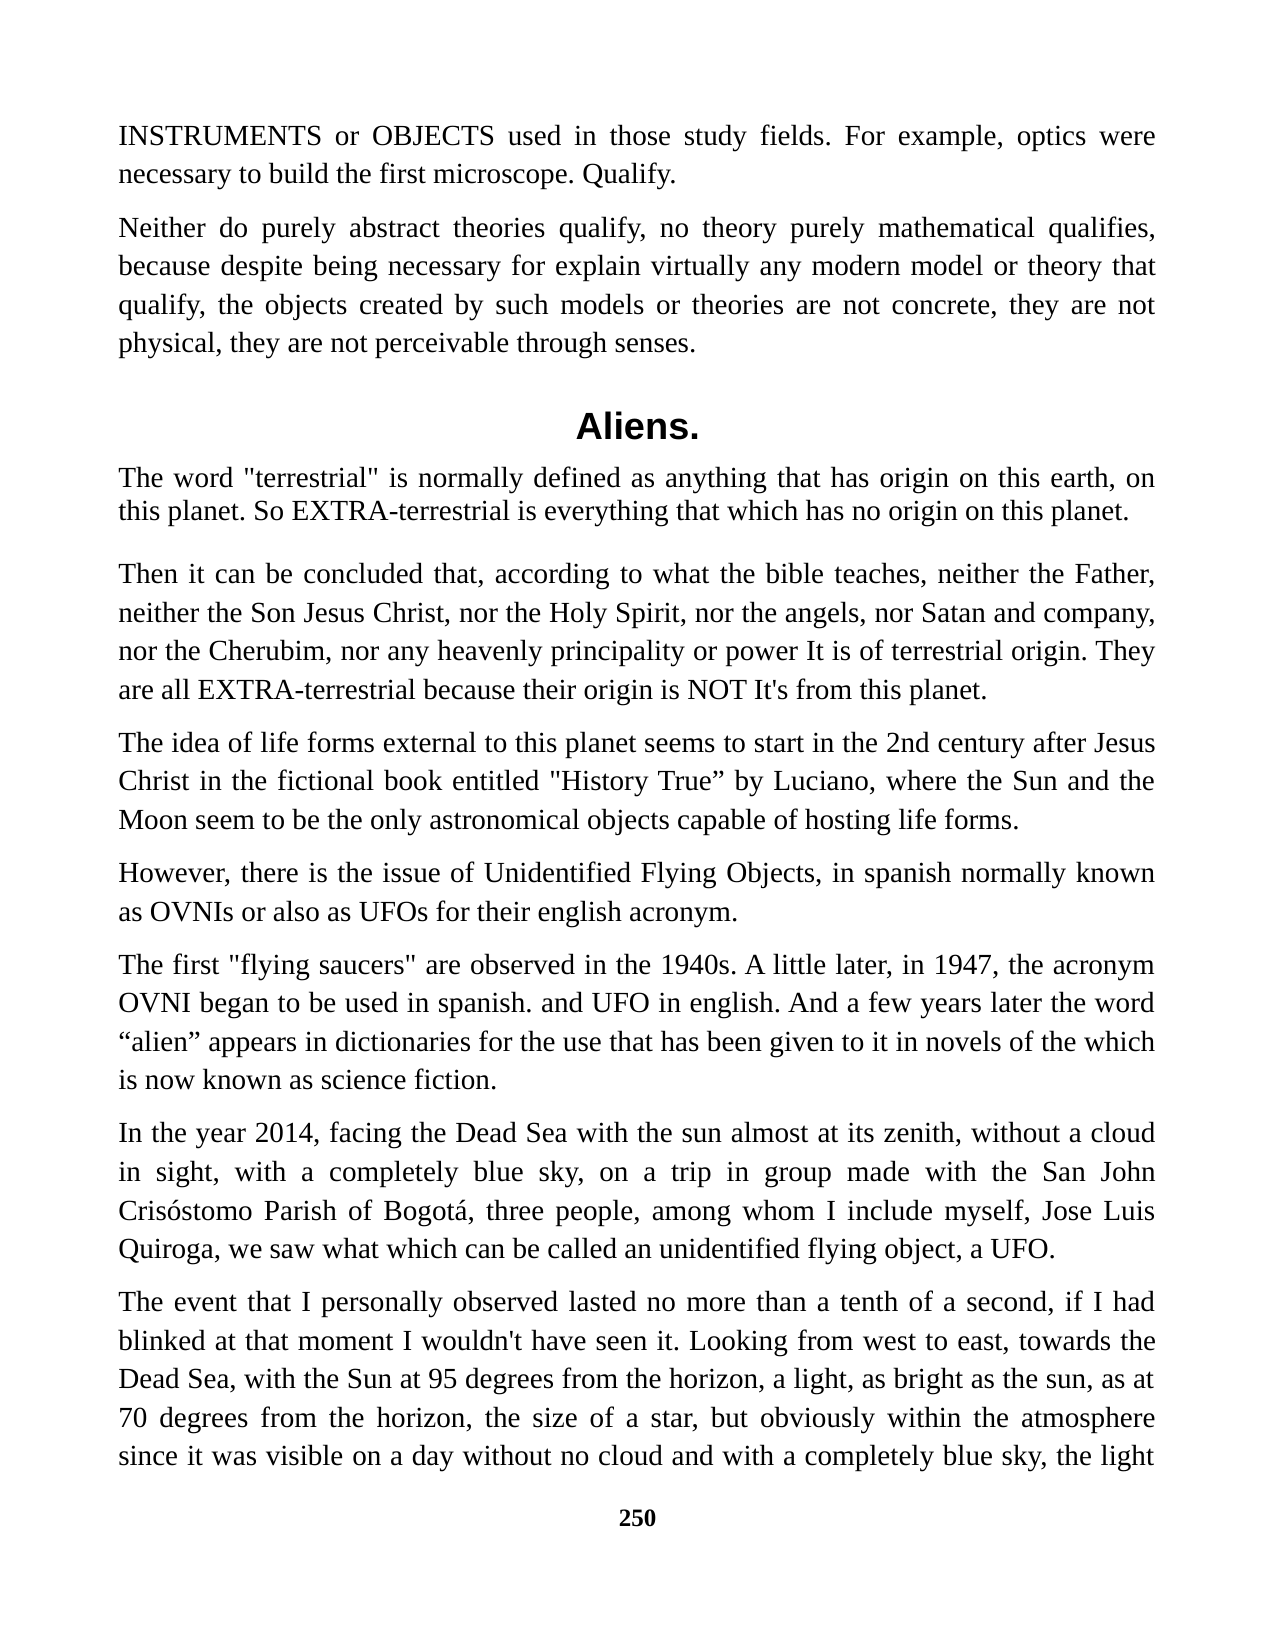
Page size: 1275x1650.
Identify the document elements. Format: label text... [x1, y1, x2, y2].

text In the year 2014, facing the Dead Sea with the sun almost at its zenith, without a cloud in sight, with a completely blue sky, on a trip in group made with the San John Crisóstomo Parish of Bogotá, three people, among whom I include myself, Jose Luis Quiroga, we saw what which can be called an unidentified flying object, a UFO. [118, 1116, 1157, 1265]
text The word "terrestrial" is normally defined as anything that has origin on this earth, on this planet. So EXTRA-terrestrial is everything that which has no origin on this planet. [118, 460, 1157, 527]
text The idea of ​​life forms external to this planet seems to start in the 2nd century after Jesus Christ in the fictional book entitled "History True” by Luciano, where the Sun and the Moon seem to be the only astronomical objects capable of hosting life forms. [118, 725, 1157, 836]
subtitle Aliens. [118, 403, 1157, 447]
text Neither do purely abstract theories qualify, no theory purely mathematical qualifies, because despite being necessary for explain virtually any modern model or theory that qualify, the objects created by such models or theories are not concrete, they are not physical, they are not perceivable through senses. [118, 210, 1157, 359]
text INSTRUMENTS or OBJECTS used in those study fields. For example, optics were necessary to build the first microscope. Qualify. [118, 118, 1157, 190]
text The first "flying saucers" are observed in the 1940s. A little later, in 1947, the acronym OVNI began to be used in spanish. and UFO in english. And a few years later the word “alien” appears in dictionaries for the use that has been given to it in novels of the which is now known as science fiction. [118, 947, 1157, 1096]
text However, there is the issue of Unidentified Flying Objects, in spanish normally known as OVNIs or also as UFOs for their english acronym. [118, 855, 1157, 927]
text The event that I personally observed lasted no more than a tenth of a second, if I had blinked at that moment I wouldn't have seen it. Looking from west to east, towards the Dead Sea, with the Sun at 95 degrees from the horizon, a light, as bright as the sun, as at 70 degrees from the horizon, the size of a star, but obviously within the atmosphere since it was visible on a day without no cloud and with a completely blue sky, the light [118, 1284, 1157, 1472]
text Then it can be concluded that, according to what the bible teaches, neither the Father, neither the Son Jesus Christ, nor the Holy Spirit, nor the angels, nor Satan and company, nor the Cherubim, nor any heavenly principality or power It is of terrestrial origin. They are all EXTRA-terrestrial because their origin is NOT It's from this planet. [118, 556, 1157, 705]
